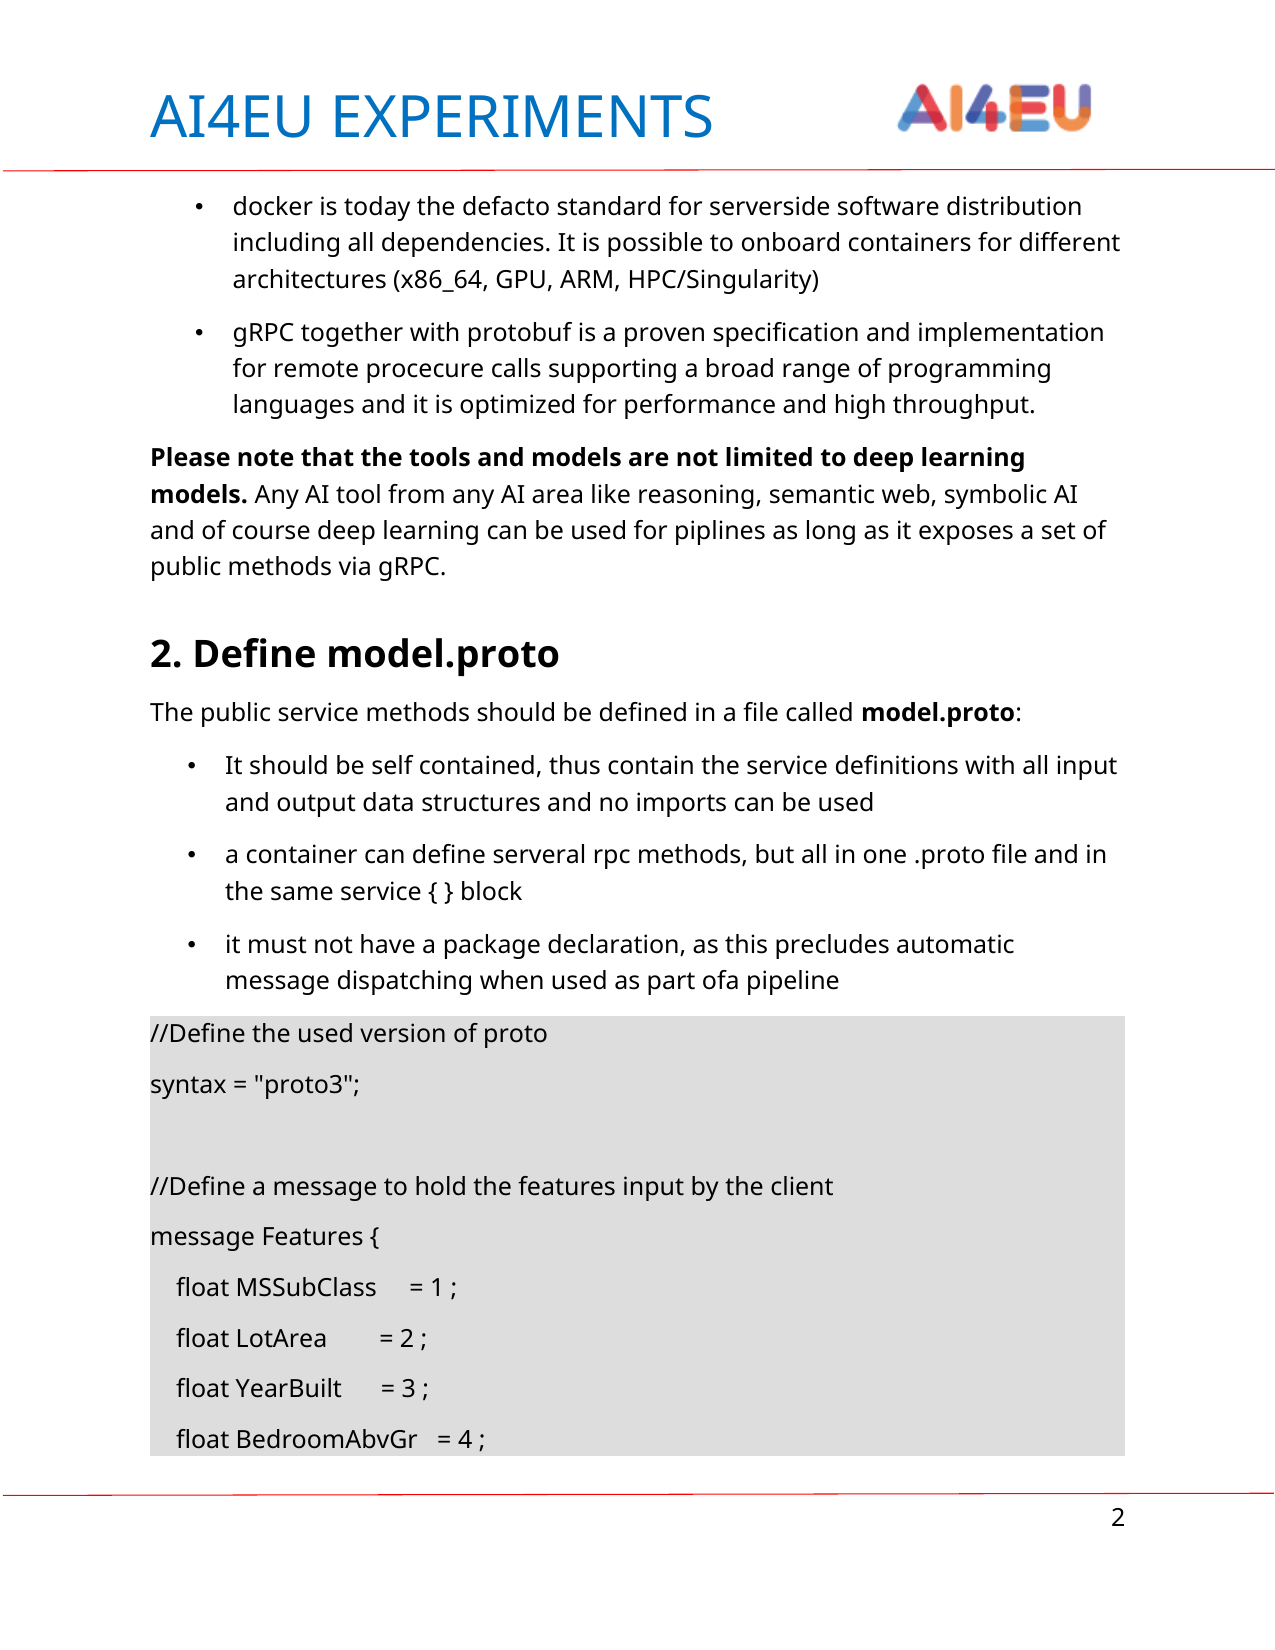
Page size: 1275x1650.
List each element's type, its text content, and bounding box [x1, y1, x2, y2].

text //Define a message to hold the features input by the client [150, 1168, 1125, 1202]
list a container can define serveral rpc methods, but all in one .proto file and in the same service { } block [187, 837, 1125, 908]
subtitle 2. Define model.proto [150, 627, 1125, 679]
text syntax = "proto3"; [150, 1067, 1125, 1101]
text float YearBuilt = 3 ; [150, 1371, 1125, 1405]
text float BedroomAbvGr = 4 ; [150, 1422, 1125, 1456]
text float LotArea = 2 ; [150, 1320, 1125, 1354]
text The public service methods should be defined in a file called model.proto: [150, 695, 1125, 729]
list docker is today the defacto standard for serverside software distribution including all dependencies. It is possible to onboard containers for different architectures (x86_64, GPU, ARM, HPC/Singularity) [195, 188, 1125, 295]
text //Define the used version of proto [150, 1016, 1125, 1050]
list gRPC together with protobuf is a proven specification and implementation for remote procecure calls supporting a broad range of programming languages and it is optimized for performance and high throughput. [195, 314, 1125, 421]
text Please note that the tools and models are not limited to deep learning models. Any AI tool from any AI area like reasoning, semantic web, symbolic AI and of course deep learning can be used for piplines as long as it exposes a set of public methods via gRPC. [150, 440, 1125, 583]
text float MSSubClass = 1 ; [150, 1269, 1125, 1304]
list It should be self contained, thus contain the service definitions with all input and output data structures and no imports can be used [187, 748, 1125, 818]
list it must not have a package declaration, as this precludes automatic message dispatching when used as part ofa pipeline [187, 927, 1125, 997]
picture [892, 78, 1099, 143]
text message Features { [150, 1219, 1125, 1253]
